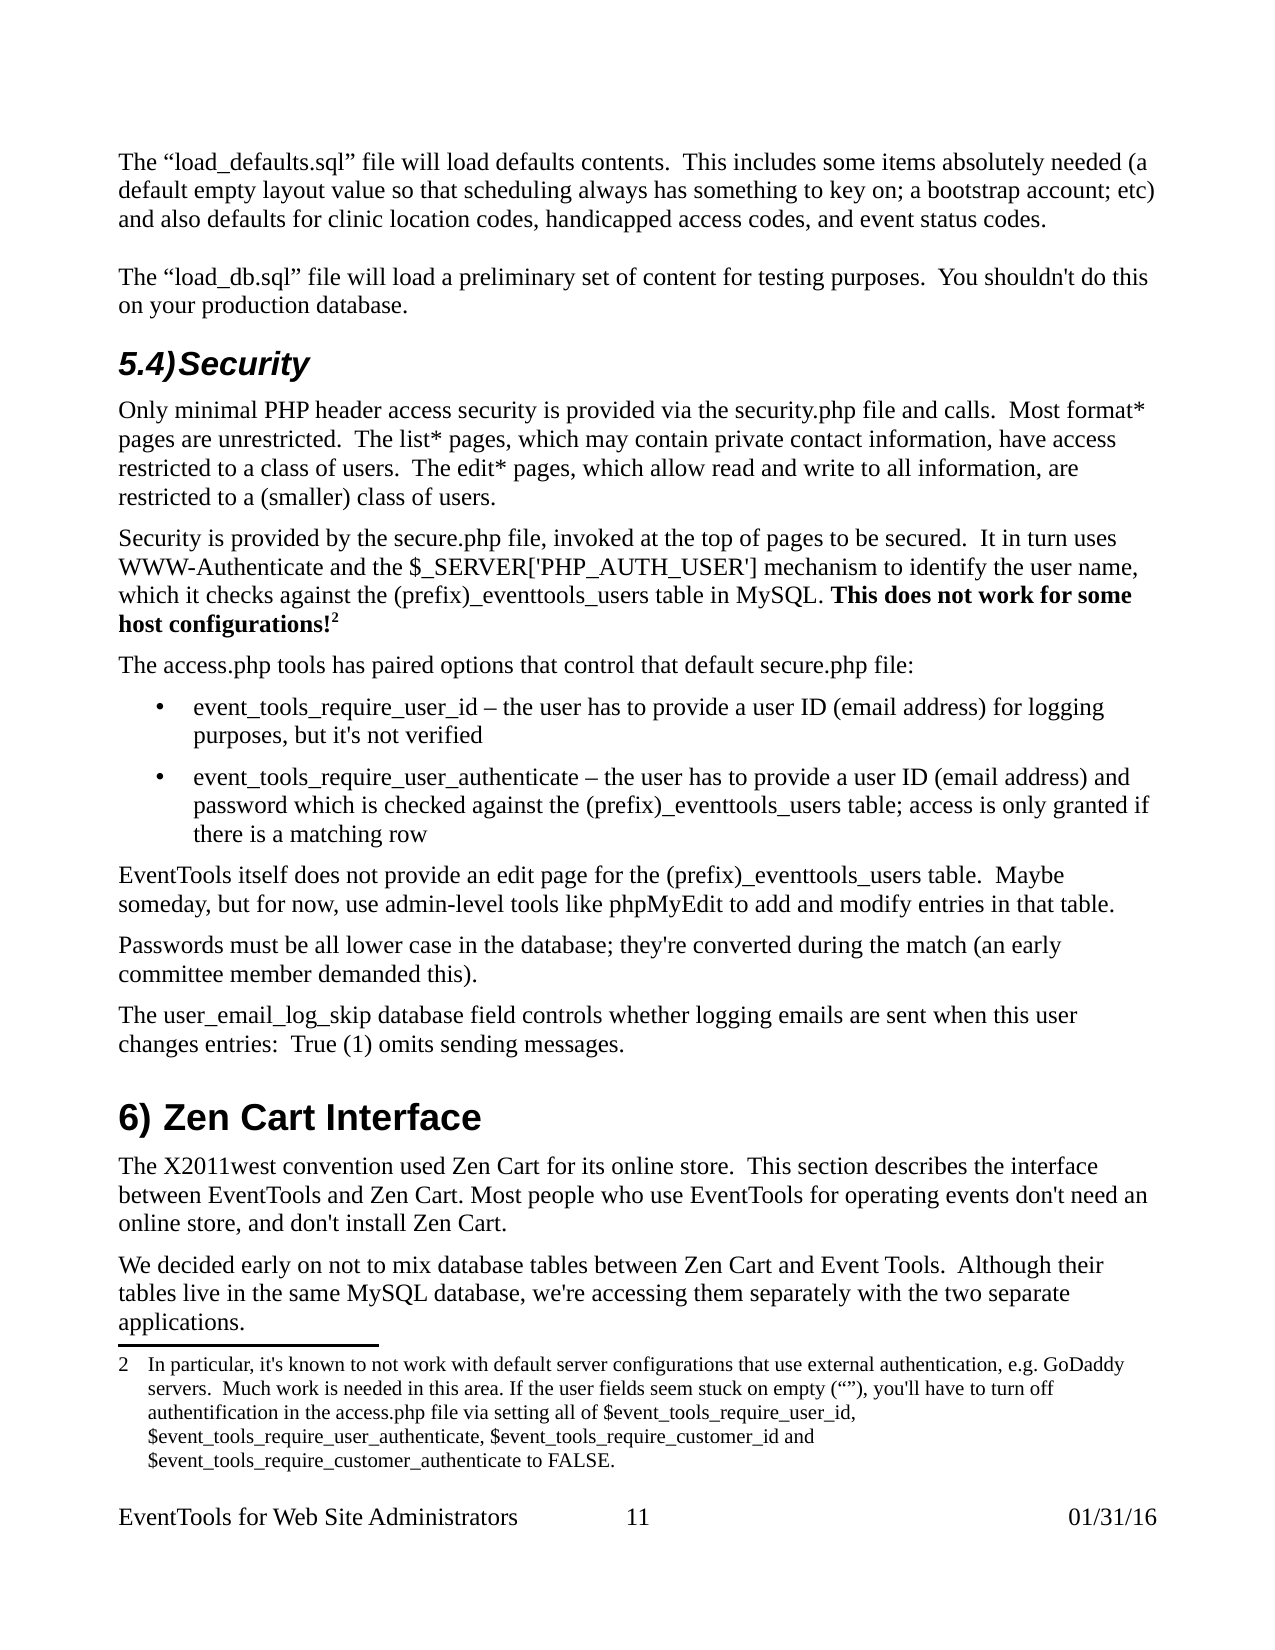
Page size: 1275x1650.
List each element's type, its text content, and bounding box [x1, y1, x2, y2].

text The user_email_log_skip database field controls whether logging emails are sent when this user changes entries: True (1) omits sending messages. [118, 1000, 1157, 1058]
list event_tools_require_user_id – the user has to provide a user ID (email address) for logging purposes, but it's not verified [156, 692, 1157, 749]
text Only minimal PHP header access security is provided via the security.php file and calls. Most format* pages are unrestricted. The list* pages, which may contain private contact information, have access restricted to a class of users. The edit* pages, which allow read and write to all information, are restricted to a (smaller) class of users. [118, 395, 1157, 510]
text Passwords must be all lower case in the database; they're converted during the match (an early committee member demanded this). [118, 930, 1157, 988]
text The access.php tools has paired options that control that default secure.php file: [118, 650, 1157, 679]
text The “load_defaults.sql” file will load defaults contents. This includes some items absolutely needed (a default empty layout value so that scheduling always has something to key on; a bootstrap account; etc) and also defaults for clinic location codes, handicapped access codes, and event status codes. [118, 147, 1157, 233]
text Security is provided by the secure.php file, invoked at the top of pages to be secured. It in turn uses WWW-Authenticate and the $_SERVER['PHP_AUTH_USER'] mechanism to identify the user name, which it checks against the (prefix)_eventtools_users table in MySQL. This does not work for some host configurations! [118, 523, 1157, 638]
text In particular, it's known to not work with default server configurations that use external authentication, e.g. GoDaddy servers. Much work is needed in this area. If the user fields seem stuck on empty (“”), you'll have to turn off authentification in the access.php file via setting all of $event_tools_require_user_id, $event_tools_require_user_authenticate, $event_tools_require_customer_id and $event_tools_require_customer_authenticate to FALSE. [118, 1352, 1157, 1472]
text The “load_db.sql” file will load a preliminary set of content for testing purposes. You shouldn't do this on your production database. [118, 262, 1157, 319]
text The X2011west convention used Zen Cart for its online store. This section describes the interface between EventTools and Zen Cart. Most people who use EventTools for operating events don't need an online store, and don't install Zen Cart. [118, 1151, 1157, 1237]
text EventTools itself does not provide an edit page for the (prefix)_eventtools_users table. Maybe someday, but for now, use admin-level tools like phpMyEdit to add and modify entries in that table. [118, 860, 1157, 918]
list event_tools_require_user_authenticate – the user has to provide a user ID (email address) and password which is checked against the (prefix)_eventtools_users table; access is only granted if there is a matching row [156, 762, 1157, 848]
subtitle Security [118, 344, 1157, 383]
text We decided early on not to mix database tables between Zen Cart and Event Tools. Although their tables live in the same MySQL database, we're accessing them separately with the two separate applications. [118, 1250, 1157, 1336]
subtitle Zen Cart Interface [118, 1095, 1157, 1138]
